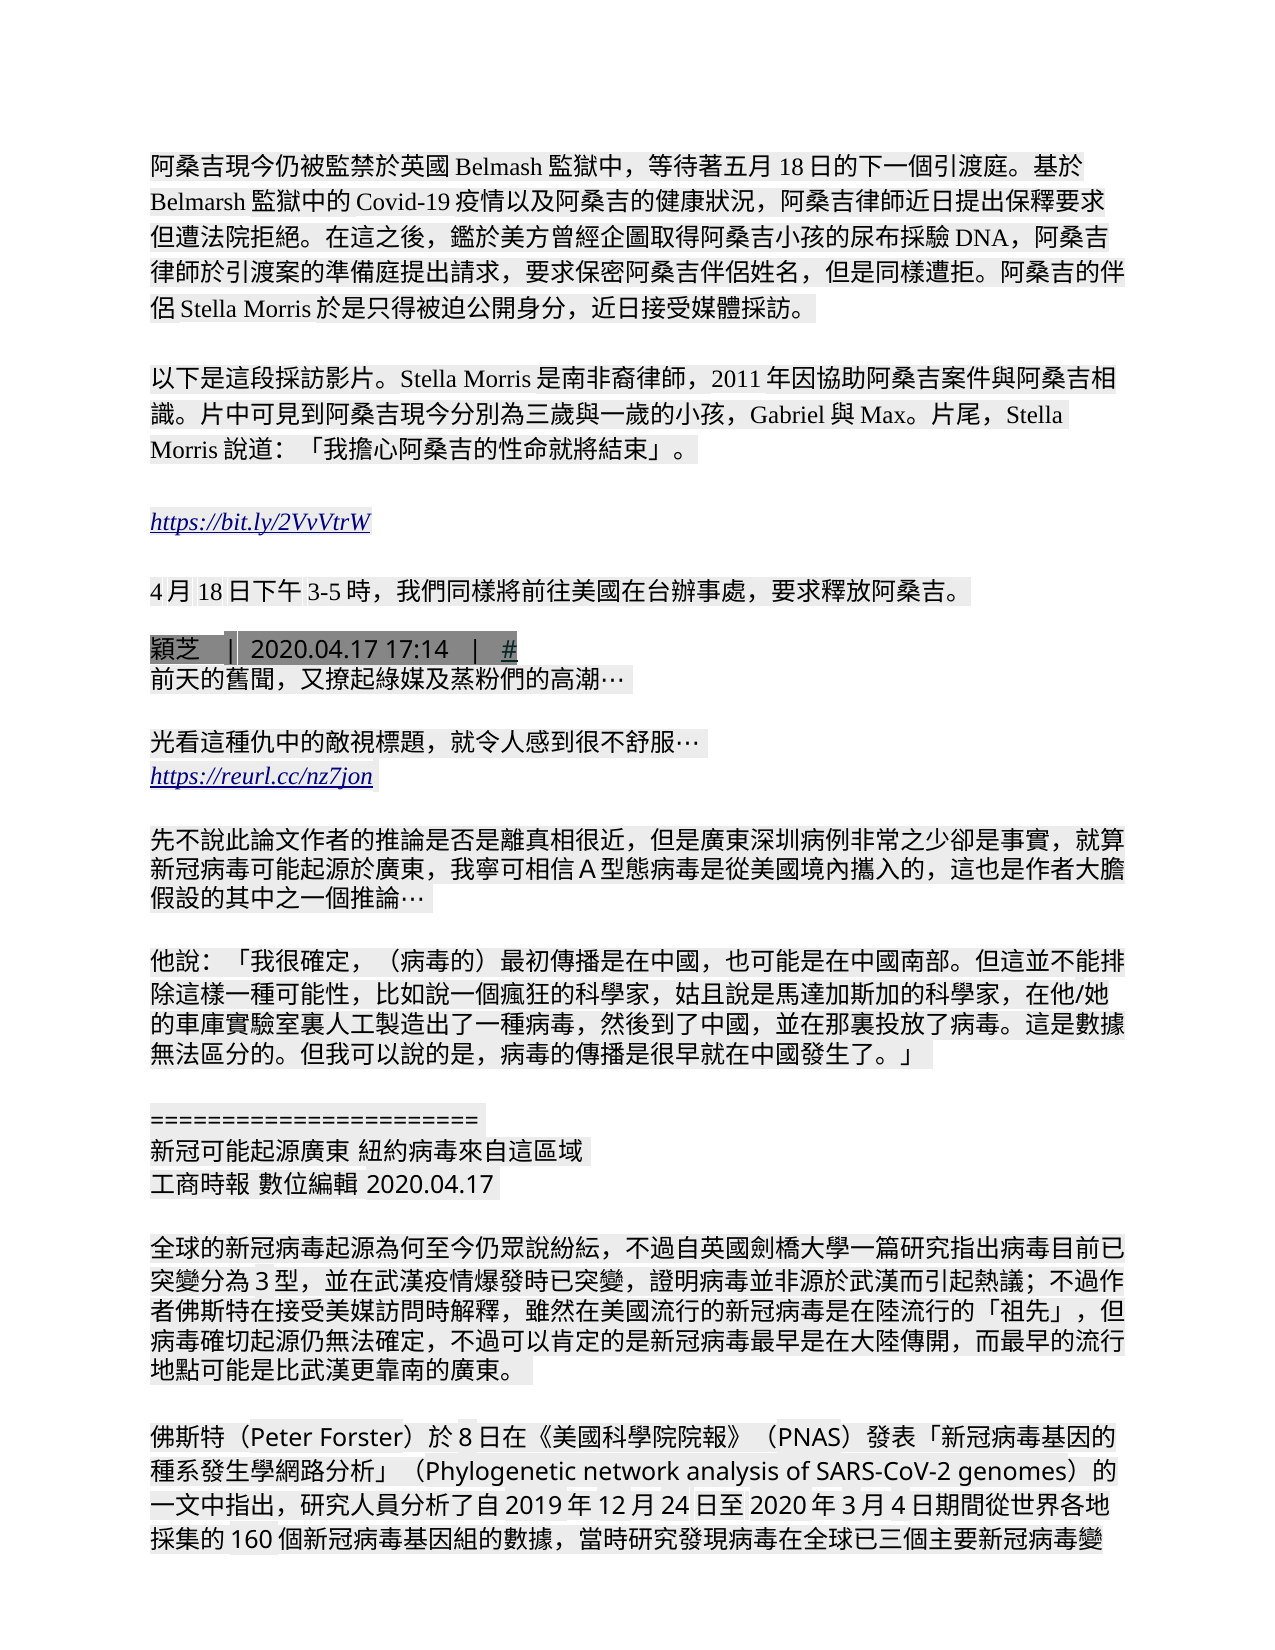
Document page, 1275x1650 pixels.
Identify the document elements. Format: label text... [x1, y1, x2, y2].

text 阿桑吉現今仍被監禁於英國Belmash 監獄中，等待著五月18日的下一個引渡庭。基於Belmarsh監獄中的Covid-19疫情以及阿桑吉的健康狀況，阿桑吉律師近日提出保釋要求但遭法院拒絕。在這之後，鑑於美方曾經企圖取得阿桑吉小孩的尿布採驗DNA，阿桑吉律師於引渡案的準備庭提出請求，要求保密阿桑吉伴侶姓名，但是同樣遭拒。阿桑吉的伴侶Stella Morris於是只得被迫公開身分，近日接受媒體採訪。 以下是這段採訪影片。Stella Morris是南非裔律師，2011年因協助阿桑吉案件與阿桑吉相識。片中可見到阿桑吉現今分別為三歲與一歲的小孩，Gabriel與Max。片尾，Stella Morris說道：「我擔心阿桑吉的性命就將結束」。 https://bit.ly/2VvVtrW 4月18日下午3-5時，我們同樣將前往美國在台辦事處，要求釋放阿桑吉。 [150, 75, 1125, 606]
text 穎芝 | 2020.04.17 17:14 | # [150, 631, 1125, 665]
text 前天的舊聞，又撩起綠媒及蒸粉們的高潮⋯ 光看這種仇中的敵視標題，就令人感到很不舒服⋯ https://reurl.cc/nz7jon 先不說此論文作者的推論是否是離真相很近，但是廣東深圳病例非常之少卻是事實，就算新冠病毒可能起源於廣東，我寧可相信Ａ型態病毒是從美國境內攜入的，這也是作者大膽假設的其中之一個推論⋯ 他說：「我很確定，（病毒的）最初傳播是在中國，也可能是在中國南部。但這並不能排除這樣一種可能性，比如說一個瘋狂的科學家，姑且說是馬達加斯加的科學家，在他/她的車庫實驗室裏人工製造出了一種病毒，然後到了中國，並在那裏投放了病毒。這是數據無法區分的。但我可以說的是，病毒的傳播是很早就在中國發生了。」 ======================= 新冠可能起源廣東 紐約病毒來自這區域 工商時報 數位編輯 2020.04.17 全球的新冠病毒起源為何至今仍眾說紛紜，不過自英國劍橋大學一篇研究指出病毒目前已突變分為3型，並在武漢疫情爆發時已突變，證明病毒並非源於武漢而引起熱議；不過作者佛斯特在接受美媒訪問時解釋，雖然在美國流行的新冠病毒是在陸流行的「祖先」，但病毒確切起源仍無法確定，不過可以肯定的是新冠病毒最早是在大陸傳開，而最早的流行地點可能是比武漢更靠南的廣東。 佛斯特（Peter Forster）於8日在《美國科學院院報》（PNAS）發表「新冠病毒基因的種系發生學網路分析」（Phylogenetic network analysis of SARS-CoV-2 genomes）的一文中指出，研究人員分析了自2019年12月24日至2020年3月4日期間從世界各地採集的160個新冠病毒基因組的數據，當時研究發現病毒在全球已三個主要新冠病毒變 [150, 665, 1125, 1555]
